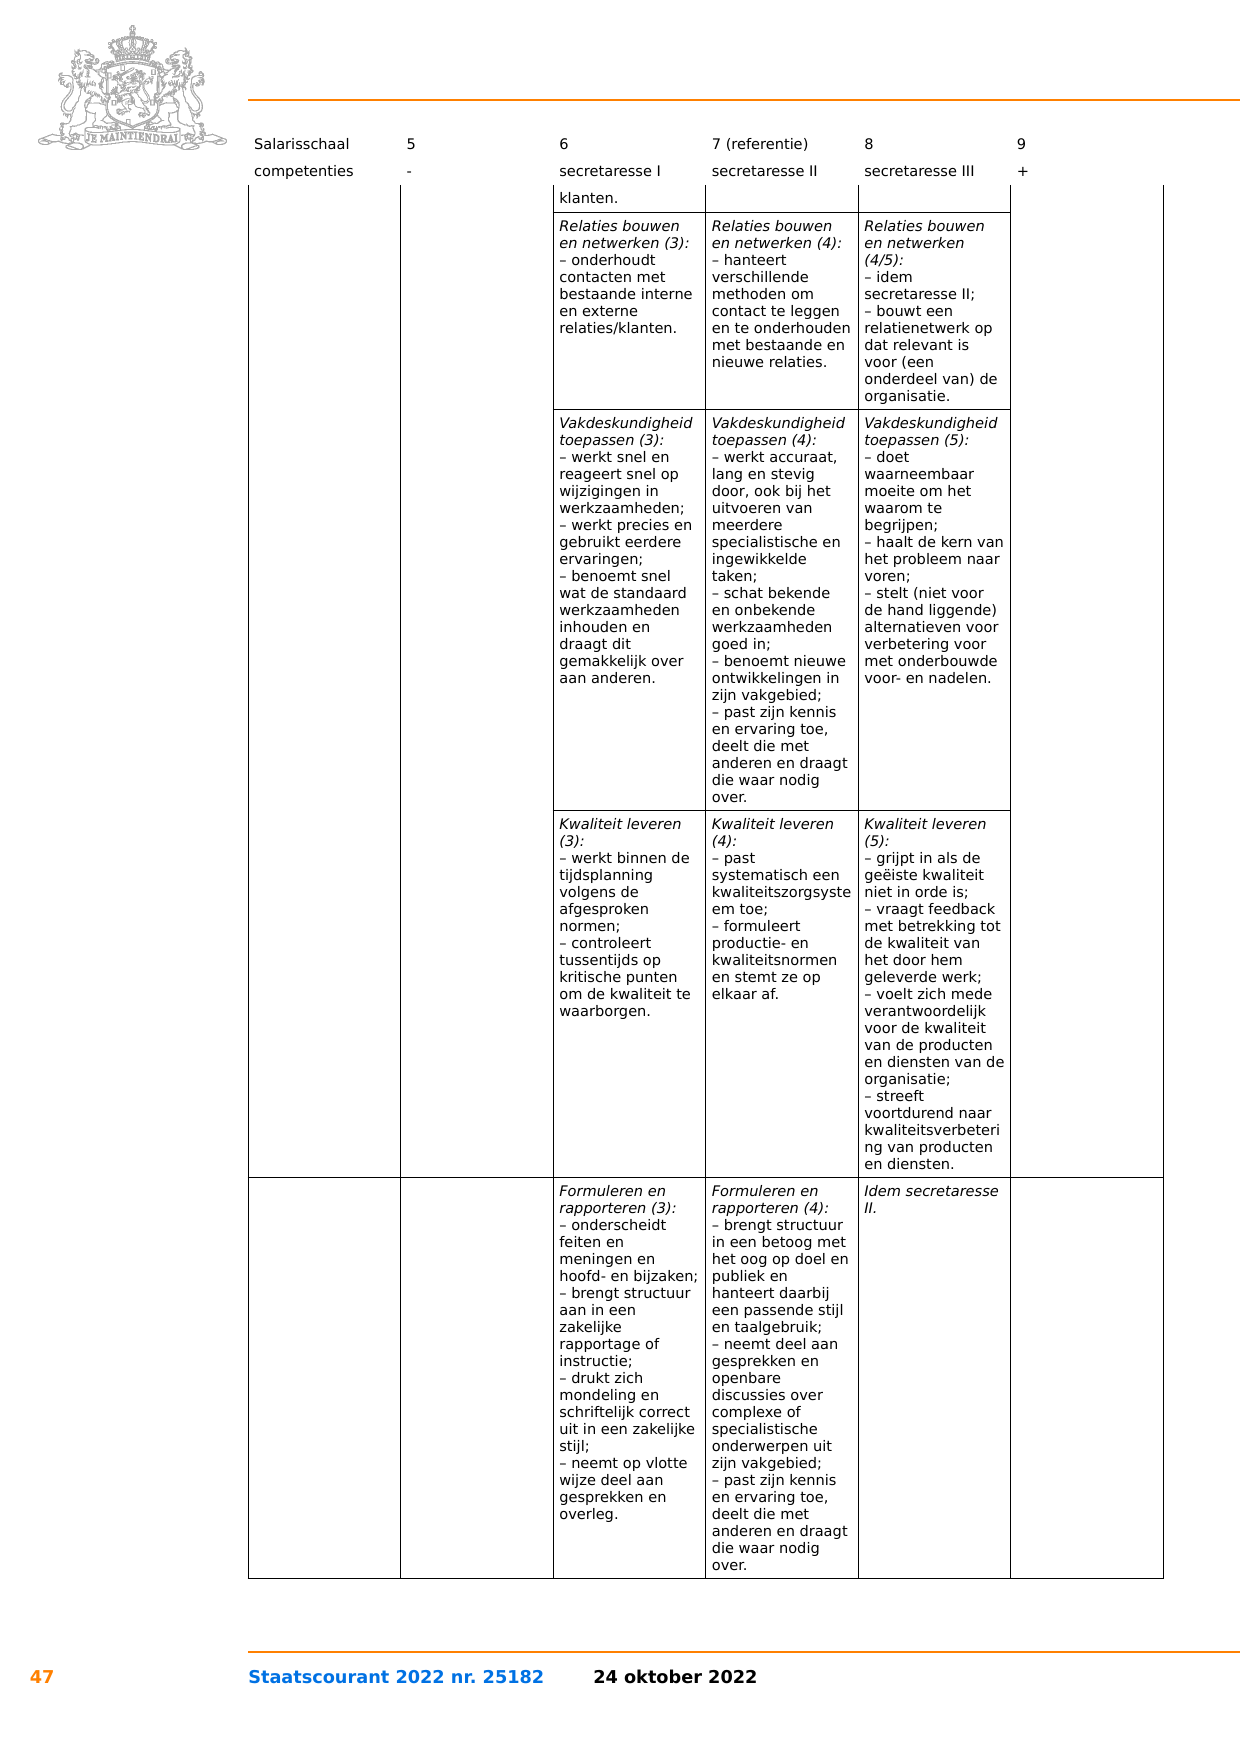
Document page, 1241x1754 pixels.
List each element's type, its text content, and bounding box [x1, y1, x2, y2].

table_cell secretaresse III [859, 158, 1010, 185]
table_cell klanten. [554, 186, 705, 212]
table_cell [401, 186, 553, 1177]
table_cell competenties [249, 158, 400, 185]
table_header 8 [859, 131, 1010, 157]
table_cell + [1011, 158, 1163, 185]
table_header 5 [401, 131, 553, 157]
table_cell Vakdeskundigheid toepassen (4): – werkt accuraat, lang en stevig door, ook bij het uitvoeren van meerdere specialistische en ingewikkelde taken; – schat bekende en onbekende werkzaamheden goed in; – benoemt nieuwe ontwikkelingen in zijn vakgebied; – past zijn kennis en ervaring toe, deelt die met anderen en draagt die waar nodig over. [706, 410, 858, 810]
table_cell Vakdeskundigheid toepassen (3): – werkt snel en reageert snel op wijzigingen in werkzaamheden; – werkt precies en gebruikt eerdere ervaringen; – benoemt snel wat de standaard werkzaamheden inhouden en draagt dit gemakkelijk over aan anderen. [554, 410, 705, 810]
table_cell Relaties bouwen en netwerken (3): – onderhoudt contacten met bestaande interne en externe relaties/klanten. [554, 213, 705, 409]
table_cell [249, 1178, 400, 1578]
table_cell [859, 186, 1010, 212]
table_cell Idem secretaresse II. [859, 1178, 1010, 1578]
table_header 9 [1011, 131, 1163, 157]
table_cell - [401, 158, 553, 185]
table_cell [1011, 1178, 1163, 1578]
table_cell Relaties bouwen en netwerken (4): – hanteert verschillende methoden om contact te leggen en te onderhouden met bestaande en nieuwe relaties. [706, 213, 858, 409]
table_cell secretaresse II [706, 158, 858, 185]
table_cell [249, 186, 400, 1177]
picture [38, 25, 227, 150]
table_cell Relaties bouwen en netwerken (4/5): – idem secretaresse II; – bouwt een relatienetwerk op dat relevant is voor (een onderdeel van) de organisatie. [859, 213, 1010, 409]
table_cell [401, 1178, 553, 1578]
table_cell Vakdeskundigheid toepassen (5): – doet waarneembaar moeite om het waarom te begrijpen; – haalt de kern van het probleem naar voren; – stelt (niet voor de hand liggende) alternatieven voor verbetering voor met onderbouwde voor- en nadelen. [859, 410, 1010, 810]
table_cell Kwaliteit leveren (4): – past systematisch een kwaliteitszorgsysteem toe; – formuleert productie- en kwaliteitsnormen en stemt ze op elkaar af. [706, 811, 858, 1177]
table_cell Formuleren en rapporteren (3): – onderscheidt feiten en meningen en hoofd- en bijzaken; – brengt structuur aan in een zakelijke rapportage of instructie; – drukt zich mondeling en schriftelijk correct uit in een zakelijke stijl; – neemt op vlotte wijze deel aan gesprekken en overleg. [554, 1178, 705, 1578]
table_cell Kwaliteit leveren (3): – werkt binnen de tijdsplanning volgens de afgesproken normen; – controleert tussentijds op kritische punten om de kwaliteit te waarborgen. [554, 811, 705, 1177]
table_header 6 [554, 131, 705, 157]
table_cell [1011, 186, 1163, 1177]
table_cell Formuleren en rapporteren (4): – brengt structuur in een betoog met het oog op doel en publiek en hanteert daarbij een passende stijl en taalgebruik; – neemt deel aan gesprekken en openbare discussies over complexe of specialistische onderwerpen uit zijn vakgebied; – past zijn kennis en ervaring toe, deelt die met anderen en draagt die waar nodig over. [706, 1178, 858, 1578]
table_header Salarisschaal [249, 131, 400, 157]
table_cell secretaresse I [554, 158, 705, 185]
table_cell Kwaliteit leveren (5): – grijpt in als de geëiste kwaliteit niet in orde is; – vraagt feedback met betrekking tot de kwaliteit van het door hem geleverde werk; – voelt zich mede verantwoordelijk voor de kwaliteit van de producten en diensten van de organisatie; – streeft voortdurend naar kwaliteitsverbetering van producten en diensten. [859, 811, 1010, 1177]
table_header 7 (referentie) [706, 131, 858, 157]
